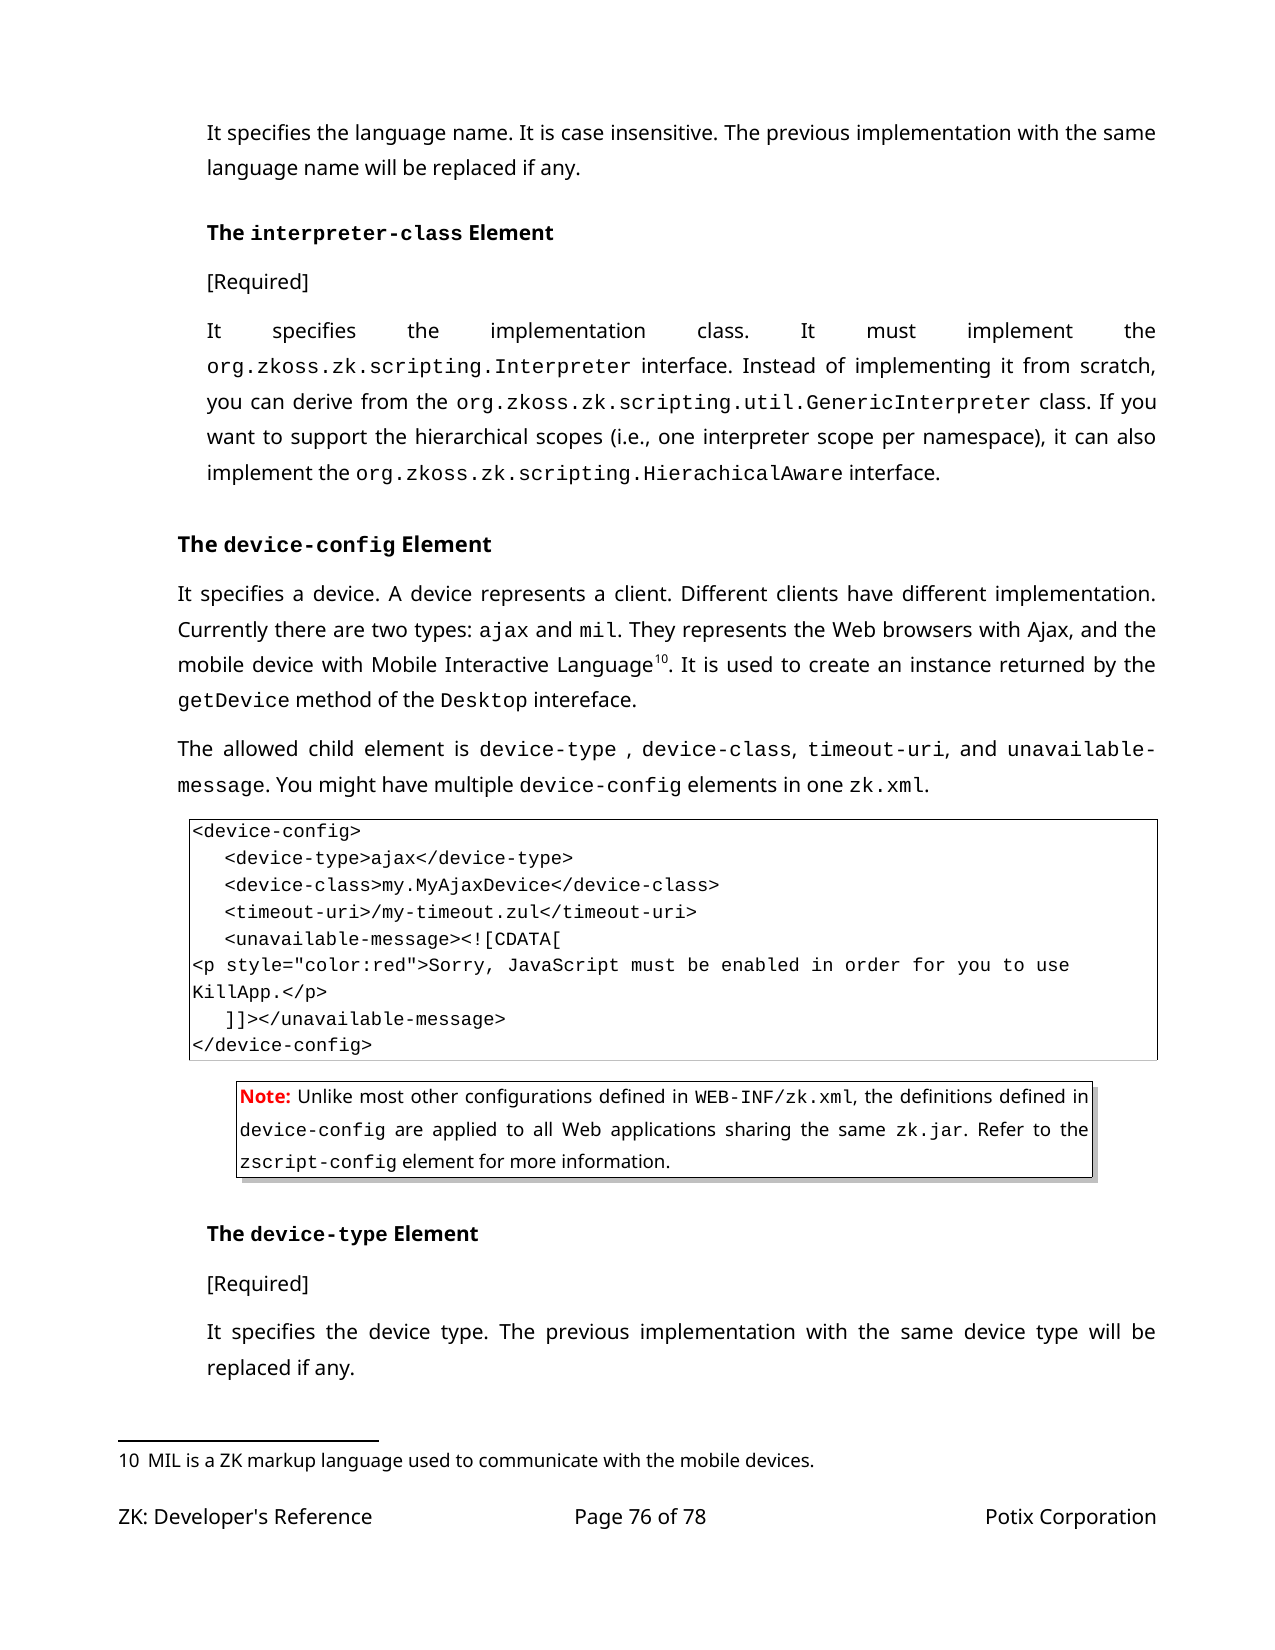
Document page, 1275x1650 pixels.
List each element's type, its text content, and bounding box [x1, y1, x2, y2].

subtitle The device-config Element [177, 529, 1157, 559]
subtitle The interpreter-class Element [207, 218, 1157, 247]
text It specifies a device. A device represents a client. Different clients have different implementation. Currently there are two types: ajax and mil. They represents the Web browsers with Ajax, and the mobile device with Mobile Interactive Language. It is used to create an instance returned by the getDevice method of the Desktop intereface. [177, 579, 1157, 714]
text [Required] [207, 267, 1157, 296]
text [Required] [207, 1269, 1157, 1297]
text <unavailable-message><![CDATA[ <p style="color:red">Sorry, JavaScript must be enabled in order for you to use KillApp.</p> ]]></unavailable-message> </device-config> [190, 927, 1157, 1060]
text Note: Unlike most other configurations defined in WEB-INF/zk.xml, the definitions defined in device-config are applied to all Web applications sharing the same zk.jar. Refer to the zscript-config element for more information. [237, 1082, 1092, 1177]
subtitle The device-type Element [207, 1219, 1157, 1248]
text <timeout-uri>/my-timeout.zul</timeout-uri> [190, 899, 1157, 924]
text <device-config> <device-type>ajax</device-type> <device-class>my.MyAjaxDevice</device-class> [190, 820, 1157, 897]
text It specifies the implementation class. It must implement the org.zkoss.zk.scripting.Interpreter interface. Instead of implementing it from scratch, you can derive from the org.zkoss.zk.scripting.util.GenericInterpreter class. If you want to support the hierarchical scopes (i.e., one interpreter scope per namespace), it can also implement the org.zkoss.zk.scripting.HierachicalAware interface. [207, 316, 1157, 486]
text It specifies the language name. It is case insensitive. The previous implementation with the same language name will be replaced if any. [207, 118, 1157, 182]
text The allowed child element is device-type , device-class, timeout-uri, and unavailable-message. You might have multiple device-config elements in one zk.xml. [177, 734, 1157, 799]
text MIL is a ZK markup language used to communicate with the mobile devices. [118, 1447, 1157, 1473]
text It specifies the device type. The previous implementation with the same device type will be replaced if any. [207, 1317, 1157, 1381]
